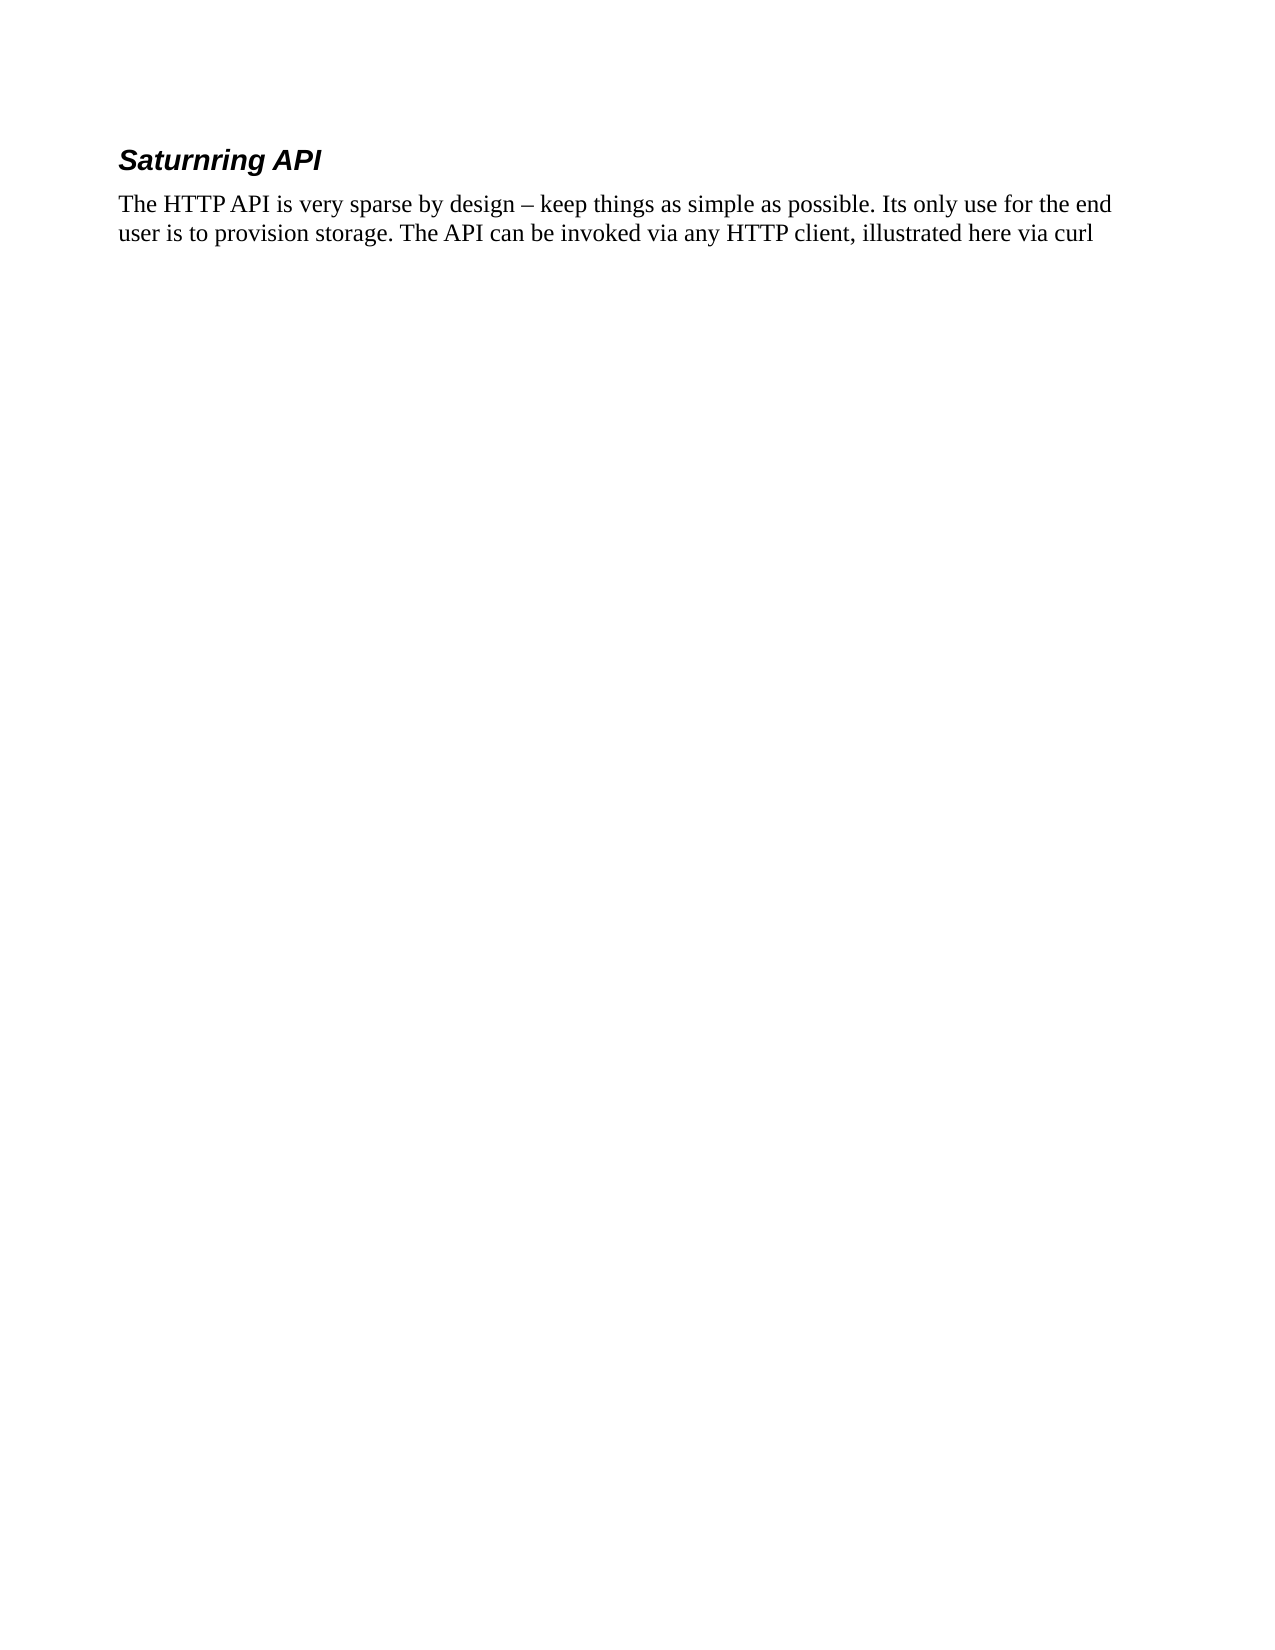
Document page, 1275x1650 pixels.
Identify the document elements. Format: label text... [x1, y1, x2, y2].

subtitle Saturnring API [118, 143, 1157, 177]
text The HTTP API is very sparse by design – keep things as simple as possible. Its only use for the end user is to provision storage. The API can be invoked via any HTTP client, illustrated here via curl [118, 189, 1157, 247]
